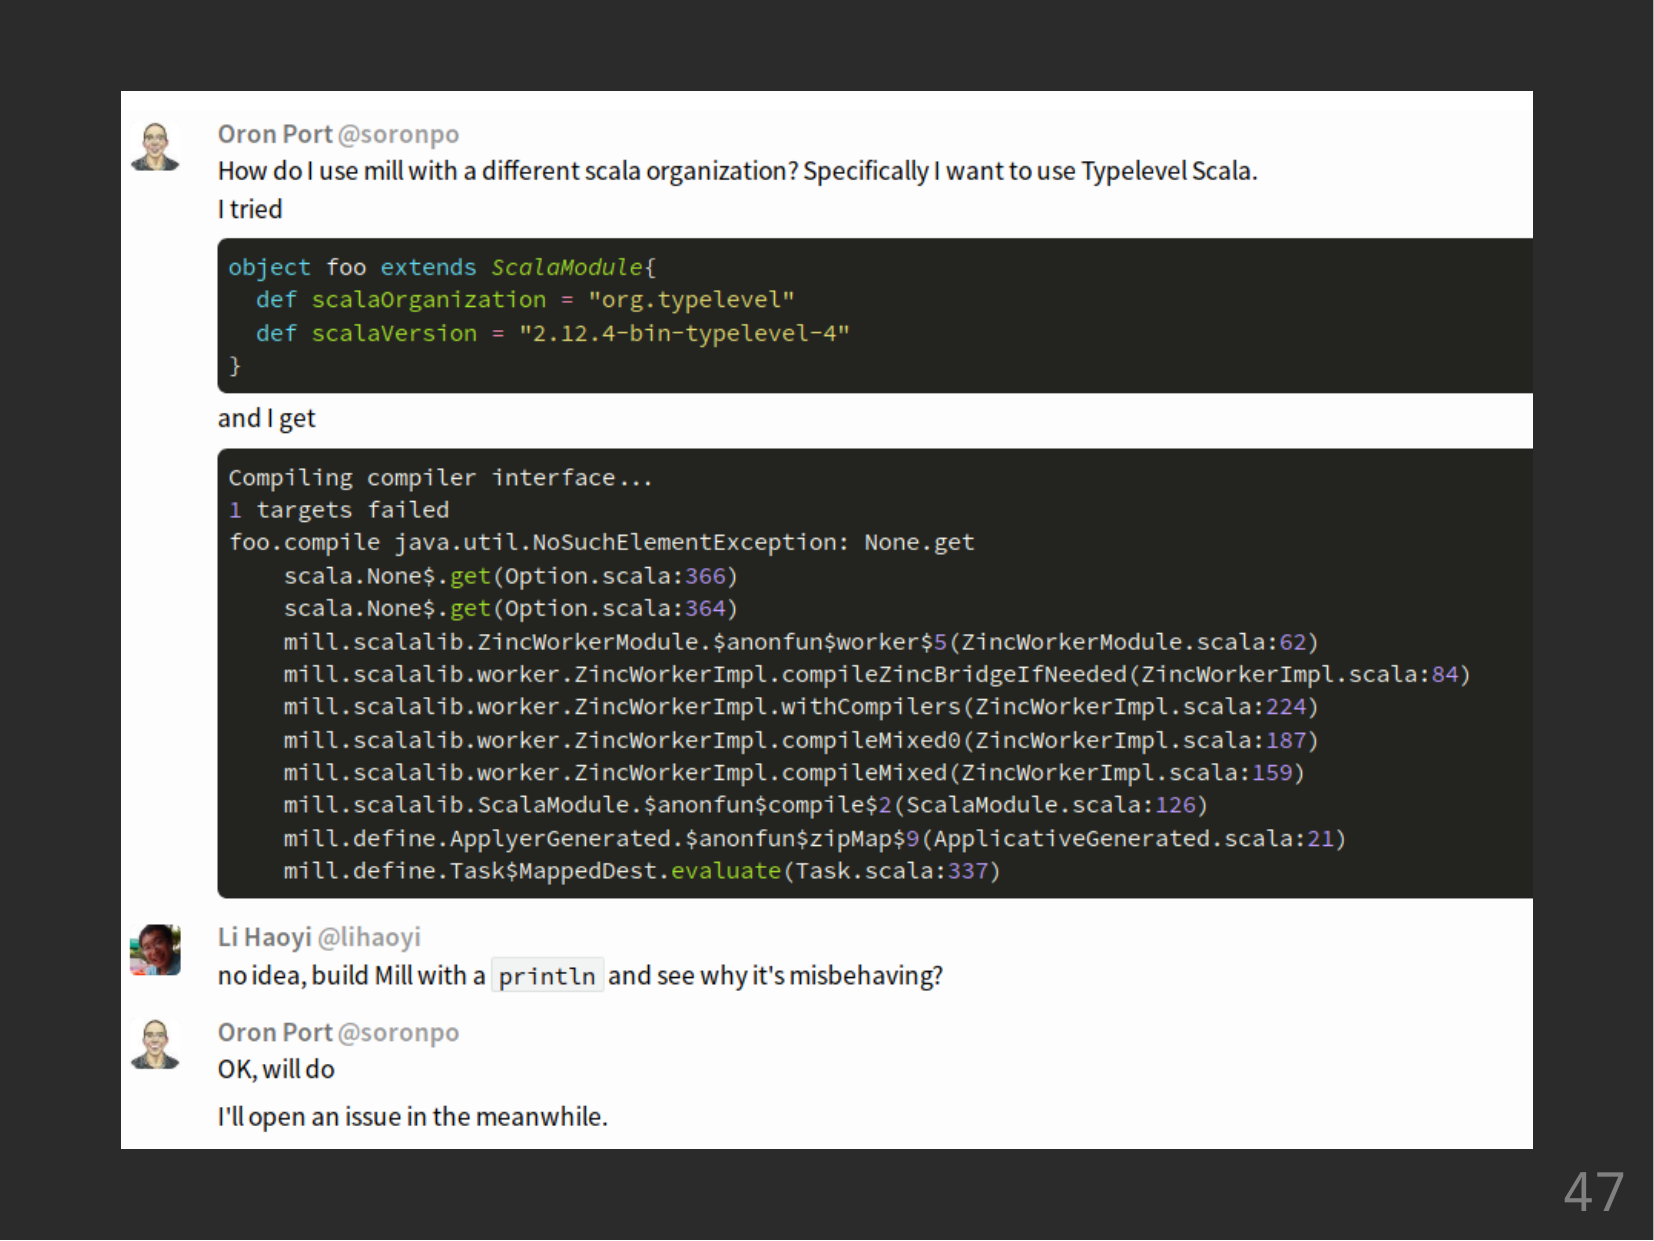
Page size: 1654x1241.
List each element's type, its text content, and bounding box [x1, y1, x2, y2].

text_box 47 [1287, 1145, 1642, 1229]
picture [121, 91, 1533, 1149]
